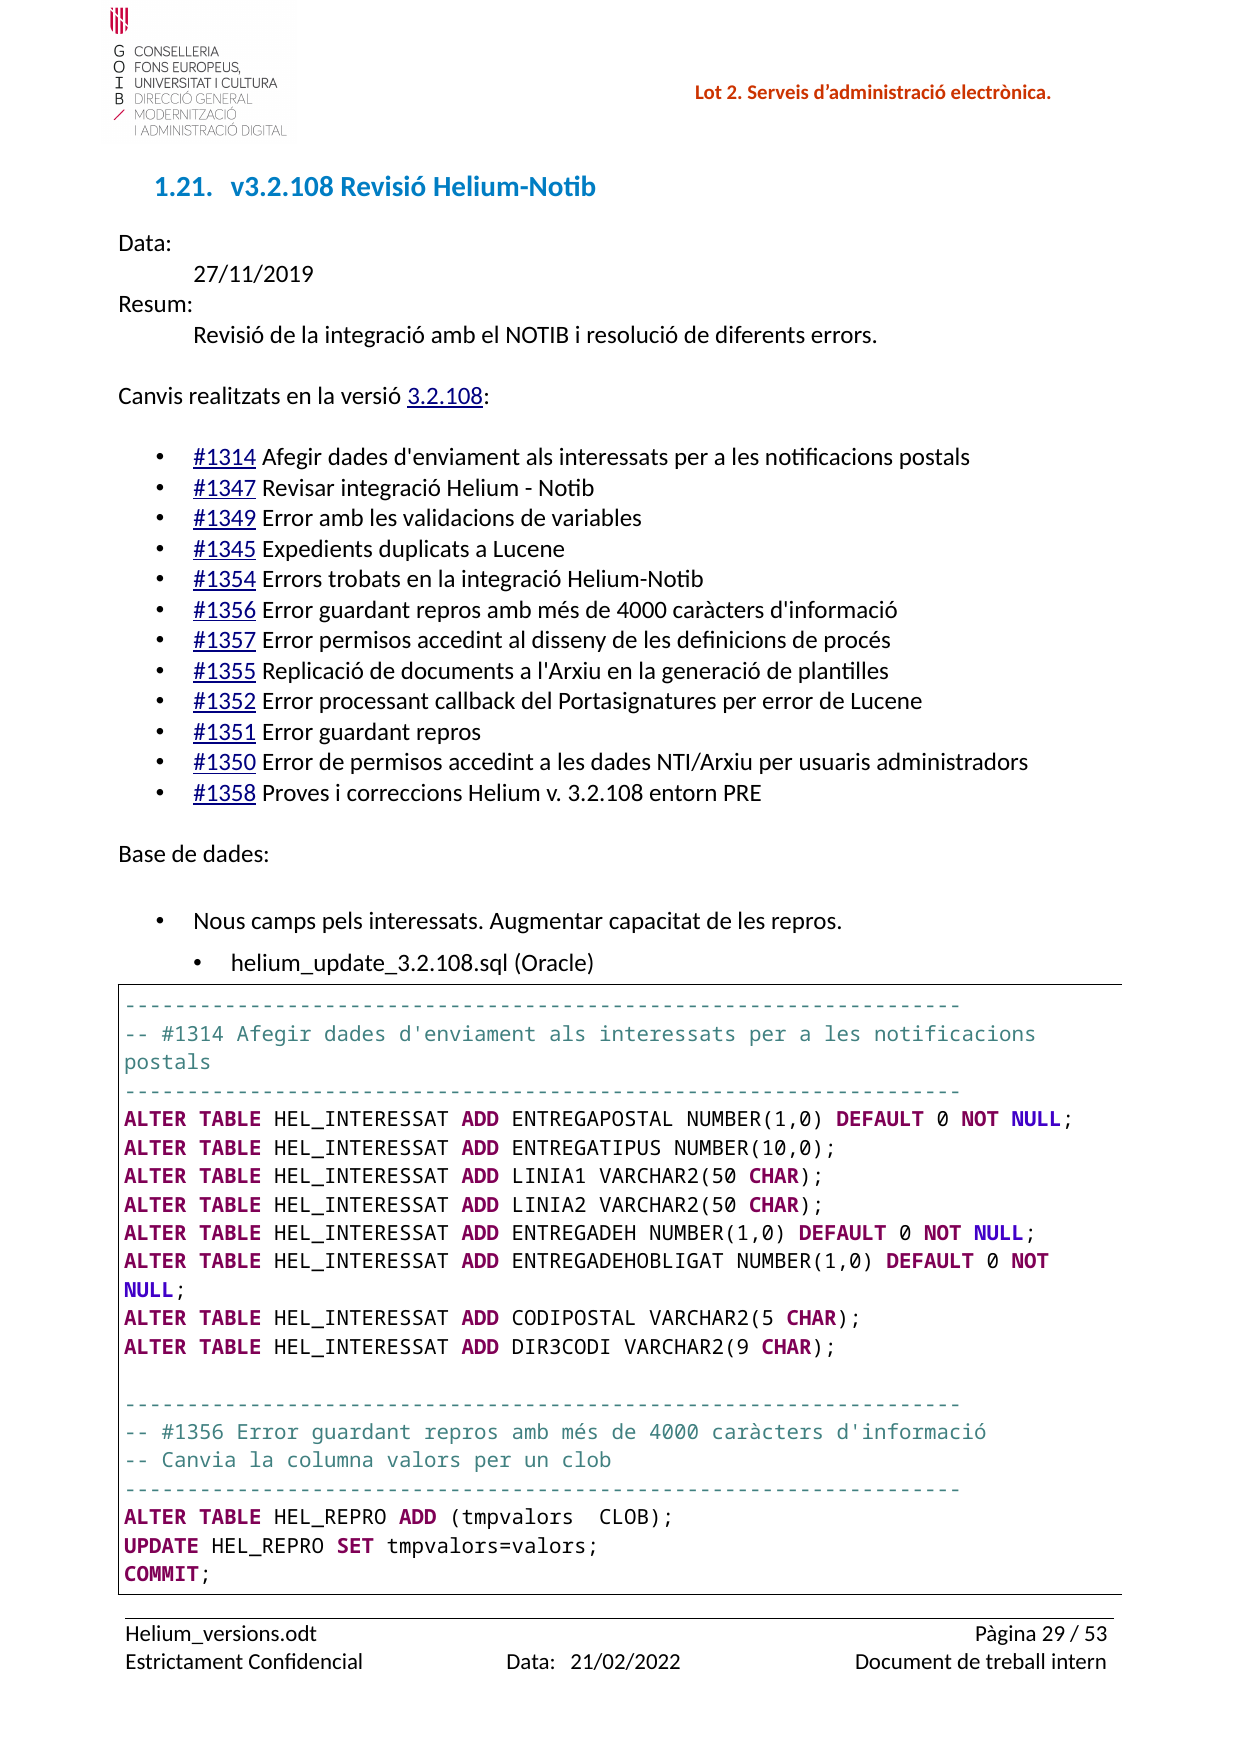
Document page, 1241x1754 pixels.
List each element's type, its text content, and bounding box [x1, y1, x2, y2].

list #1345 Expedients duplicats a Lucene [156, 533, 1122, 563]
list #1314 Afegir dades d'enviament als interessats per a les notificacions postals [156, 441, 1122, 472]
table_header ------------------------------------------------------------------- -- #1314 Afegir dades d'enviament als interessats per a les notificacions postals ------------------------------------------------------------------- ALTER TABLE HEL_INTERESSAT ADD ENTREGAPOSTAL NUMBER(1,0) DEFAULT 0 NOT NULL; ALTER TABLE HEL_INTERESSAT ADD ENTREGATIPUS NUMBER(10,0); ALTER TABLE HEL_INTERESSAT ADD LINIA1 VARCHAR2(50 CHAR); ALTER TABLE HEL_INTERESSAT ADD LINIA2 VARCHAR2(50 CHAR); ALTER TABLE HEL_INTERESSAT ADD ENTREGADEH NUMBER(1,0) DEFAULT 0 NOT NULL; ALTER TABLE HEL_INTERESSAT ADD ENTREGADEHOBLIGAT NUMBER(1,0) DEFAULT 0 NOT NULL; ALTER TABLE HEL_INTERESSAT ADD CODIPOSTAL VARCHAR2(5 CHAR); ALTER TABLE HEL_INTERESSAT ADD DIR3CODI VARCHAR2(9 CHAR); ------------------------------------------------------------------- -- #1356 Error guardant repros amb més de 4000 caràcters d'informació -- Canvia la columna valors per un clob ------------------------------------------------------------------- ALTER TABLE HEL_REPRO ADD (tmpvalors CLOB); UPDATE HEL_REPRO SET tmpvalors=valors; COMMIT; [119, 985, 1122, 1593]
text Canvis realitzats en la versió 3.2.108: [118, 380, 1122, 411]
subtitle v3.2.108 Revisió Helium-Notib [153, 168, 1122, 204]
text Revisió de la integració amb el NOTIB i resolució de diferents errors. [118, 319, 1122, 350]
list helium_update_3.2.108.sql (Oracle) [193, 947, 1122, 978]
list #1352 Error processant callback del Portasignatures per error de Lucene [156, 685, 1122, 716]
list #1347 Revisar integració Helium - Notib [156, 472, 1122, 502]
list #1354 Errors trobats en la integració Helium-Notib [156, 563, 1122, 594]
text Resum: [118, 289, 1122, 319]
list #1357 Error permisos accedint al disseny de les definicions de procés [156, 624, 1122, 655]
list #1355 Replicació de documents a l'Arxiu en la generació de plantilles [156, 655, 1122, 685]
list #1349 Error amb les validacions de variables [156, 502, 1122, 533]
text Data: [118, 228, 1122, 258]
text Base de dades: [118, 838, 1122, 868]
list #1356 Error guardant repros amb més de 4000 caràcters d'informació [156, 594, 1122, 624]
picture [100, 0, 297, 144]
list Nous camps pels interessats. Augmentar capacitat de les repros. [156, 905, 1122, 936]
text 27/11/2019 [118, 258, 1122, 289]
list #1358 Proves i correccions Helium v. 3.2.108 entorn PRE [156, 777, 1122, 807]
list #1351 Error guardant repros [156, 716, 1122, 746]
list #1350 Error de permisos accedint a les dades NTI/Arxiu per usuaris administradors [156, 746, 1122, 777]
